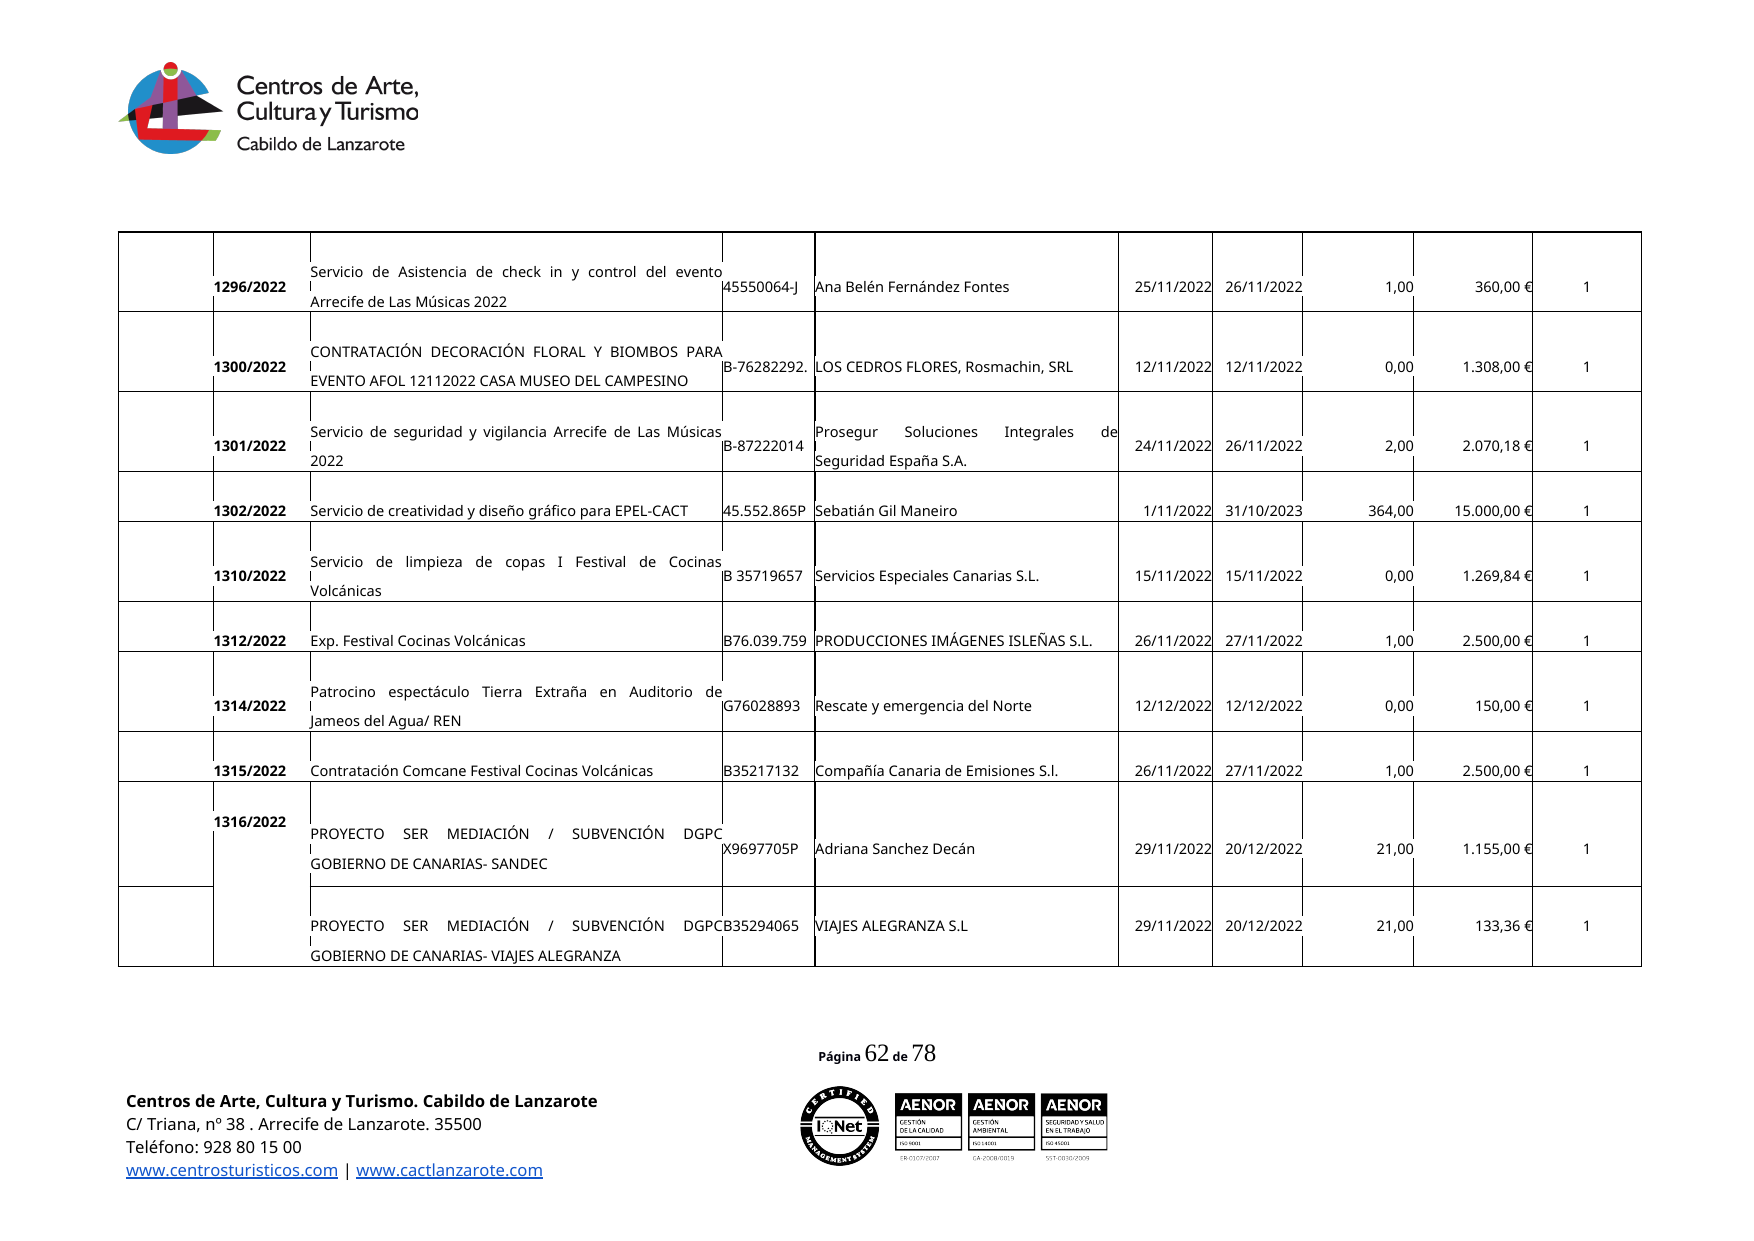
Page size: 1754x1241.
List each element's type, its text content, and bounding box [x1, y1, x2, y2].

table_cell 15/11/2022 [1213, 522, 1302, 601]
table_cell Compañía Canaria de Emisiones S.l. [816, 732, 1118, 781]
table_cell G76028893 [723, 652, 814, 731]
table_cell 26/11/2022 [1213, 233, 1302, 311]
table_cell 1 [1533, 472, 1641, 521]
table_cell [119, 887, 213, 966]
table_cell 1 [1533, 652, 1641, 731]
picture [118, 62, 418, 154]
table_cell 1310/2022 [214, 522, 310, 601]
table_cell 1 [1533, 522, 1641, 601]
table_cell Adriana Sanchez Decán [816, 782, 1118, 886]
table_cell PRODUCCIONES IMÁGENES ISLEÑAS S.L. [816, 602, 1118, 651]
table_cell 1,00 [1303, 732, 1413, 781]
table_cell 1296/2022 [214, 233, 310, 311]
table_cell 1301/2022 [214, 392, 310, 471]
table_cell [119, 652, 213, 731]
table_cell B 35719657 [723, 522, 814, 601]
table_cell Rescate y emergencia del Norte [816, 652, 1118, 731]
table_cell 26/11/2022 [1213, 392, 1302, 471]
table_cell Contratación Comcane Festival Cocinas Volcánicas [311, 732, 722, 781]
table_cell B-87222014 [723, 392, 814, 471]
table_cell [119, 522, 213, 601]
table_cell 20/12/2022 [1213, 782, 1302, 886]
table_cell 25/11/2022 [1119, 233, 1212, 311]
table_cell Servicio de limpieza de copas I Festival de Cocinas Volcánicas [311, 522, 722, 601]
table_cell 1 [1533, 732, 1641, 781]
table_cell CONTRATACIÓN DECORACIÓN FLORAL Y BIOMBOS PARA EVENTO AFOL 12112022 CASA MUSEO DEL CAMPESINO [311, 312, 722, 391]
table_cell 0,00 [1303, 522, 1413, 601]
table_cell 24/11/2022 [1119, 392, 1212, 471]
table_cell 12/11/2022 [1213, 312, 1302, 391]
table_cell B35294065 [723, 887, 814, 966]
table_cell VIAJES ALEGRANZA S.L [816, 887, 1118, 966]
table_cell 26/11/2022 [1119, 732, 1212, 781]
table_cell 29/11/2022 [1119, 782, 1212, 886]
table_cell 1 [1533, 312, 1641, 391]
table_cell [119, 472, 213, 521]
table_cell 15.000,00 € [1414, 472, 1532, 521]
table_cell 0,00 [1303, 312, 1413, 391]
table_cell 1315/2022 [214, 732, 310, 781]
table_cell 1312/2022 [214, 602, 310, 651]
table_cell Prosegur Soluciones Integrales de Seguridad España S.A. [816, 392, 1118, 471]
table_cell [119, 233, 213, 311]
table_cell 2.500,00 € [1414, 602, 1532, 651]
table_cell 1316/2022 [214, 782, 310, 966]
table_cell 2.500,00 € [1414, 732, 1532, 781]
table_cell [119, 782, 213, 886]
table_cell 364,00 [1303, 472, 1413, 521]
table_cell [119, 392, 213, 471]
table_cell 1 [1533, 392, 1641, 471]
table_cell 1.269,84 € [1414, 522, 1532, 601]
table_cell [119, 602, 213, 651]
table_cell 21,00 [1303, 782, 1413, 886]
table_cell B76.039.759 [723, 602, 814, 651]
table_cell PROYECTO SER MEDIACIÓN / SUBVENCIÓN DGPC GOBIERNO DE CANARIAS- VIAJES ALEGRANZA [311, 887, 722, 966]
table_cell 12/11/2022 [1119, 312, 1212, 391]
table_cell 2.070,18 € [1414, 392, 1532, 471]
table_cell Servicios Especiales Canarias S.L. [816, 522, 1118, 601]
table_cell Patrocino espectáculo Tierra Extraña en Auditorio de Jameos del Agua/ REN [311, 652, 722, 731]
table_cell 1300/2022 [214, 312, 310, 391]
table_cell 0,00 [1303, 652, 1413, 731]
table_cell Servicio de Asistencia de check in y control del evento Arrecife de Las Músicas 2022 [311, 233, 722, 311]
table_cell 1,00 [1303, 233, 1413, 311]
table_cell 1.155,00 € [1414, 782, 1532, 886]
table_cell 20/12/2022 [1213, 887, 1302, 966]
table_cell 1 [1533, 887, 1641, 966]
table_cell 45550064-J [723, 233, 814, 311]
table_cell 26/11/2022 [1119, 602, 1212, 651]
table_cell 1 [1533, 602, 1641, 651]
table_cell 1/11/2022 [1119, 472, 1212, 521]
table_cell 2,00 [1303, 392, 1413, 471]
table_cell 360,00 € [1414, 233, 1532, 311]
table_cell 1.308,00 € [1414, 312, 1532, 391]
table_cell Ana Belén Fernández Fontes [816, 233, 1118, 311]
table_cell PROYECTO SER MEDIACIÓN / SUBVENCIÓN DGPC GOBIERNO DE CANARIAS- SANDEC [311, 782, 722, 886]
table_cell Servicio de seguridad y vigilancia Arrecife de Las Músicas 2022 [311, 392, 722, 471]
table_cell 21,00 [1303, 887, 1413, 966]
table_cell 150,00 € [1414, 652, 1532, 731]
table_cell Sebatián Gil Maneiro [816, 472, 1118, 521]
table_cell 45.552.865P [723, 472, 814, 521]
table_cell 1 [1533, 782, 1641, 886]
table_cell B-76282292. [723, 312, 814, 391]
table_cell 27/11/2022 [1213, 732, 1302, 781]
table_cell 15/11/2022 [1119, 522, 1212, 601]
table_cell 31/10/2023 [1213, 472, 1302, 521]
table_cell [119, 312, 213, 391]
table_cell LOS CEDROS FLORES, Rosmachin, SRL [816, 312, 1118, 391]
table_cell X9697705P [723, 782, 814, 886]
table_cell 1314/2022 [214, 652, 310, 731]
table_cell B35217132 [723, 732, 814, 781]
table_cell 1,00 [1303, 602, 1413, 651]
table_cell 12/12/2022 [1119, 652, 1212, 731]
picture [800, 1086, 1108, 1166]
table_cell Exp. Festival Cocinas Volcánicas [311, 602, 722, 651]
table_cell 1 [1533, 233, 1641, 311]
table_cell 27/11/2022 [1213, 602, 1302, 651]
table_cell 1302/2022 [214, 472, 310, 521]
table_cell 29/11/2022 [1119, 887, 1212, 966]
table_cell Servicio de creatividad y diseño gráfico para EPEL-CACT [311, 472, 722, 521]
table_cell 12/12/2022 [1213, 652, 1302, 731]
table_cell 133,36 € [1414, 887, 1532, 966]
table_cell [119, 732, 213, 781]
